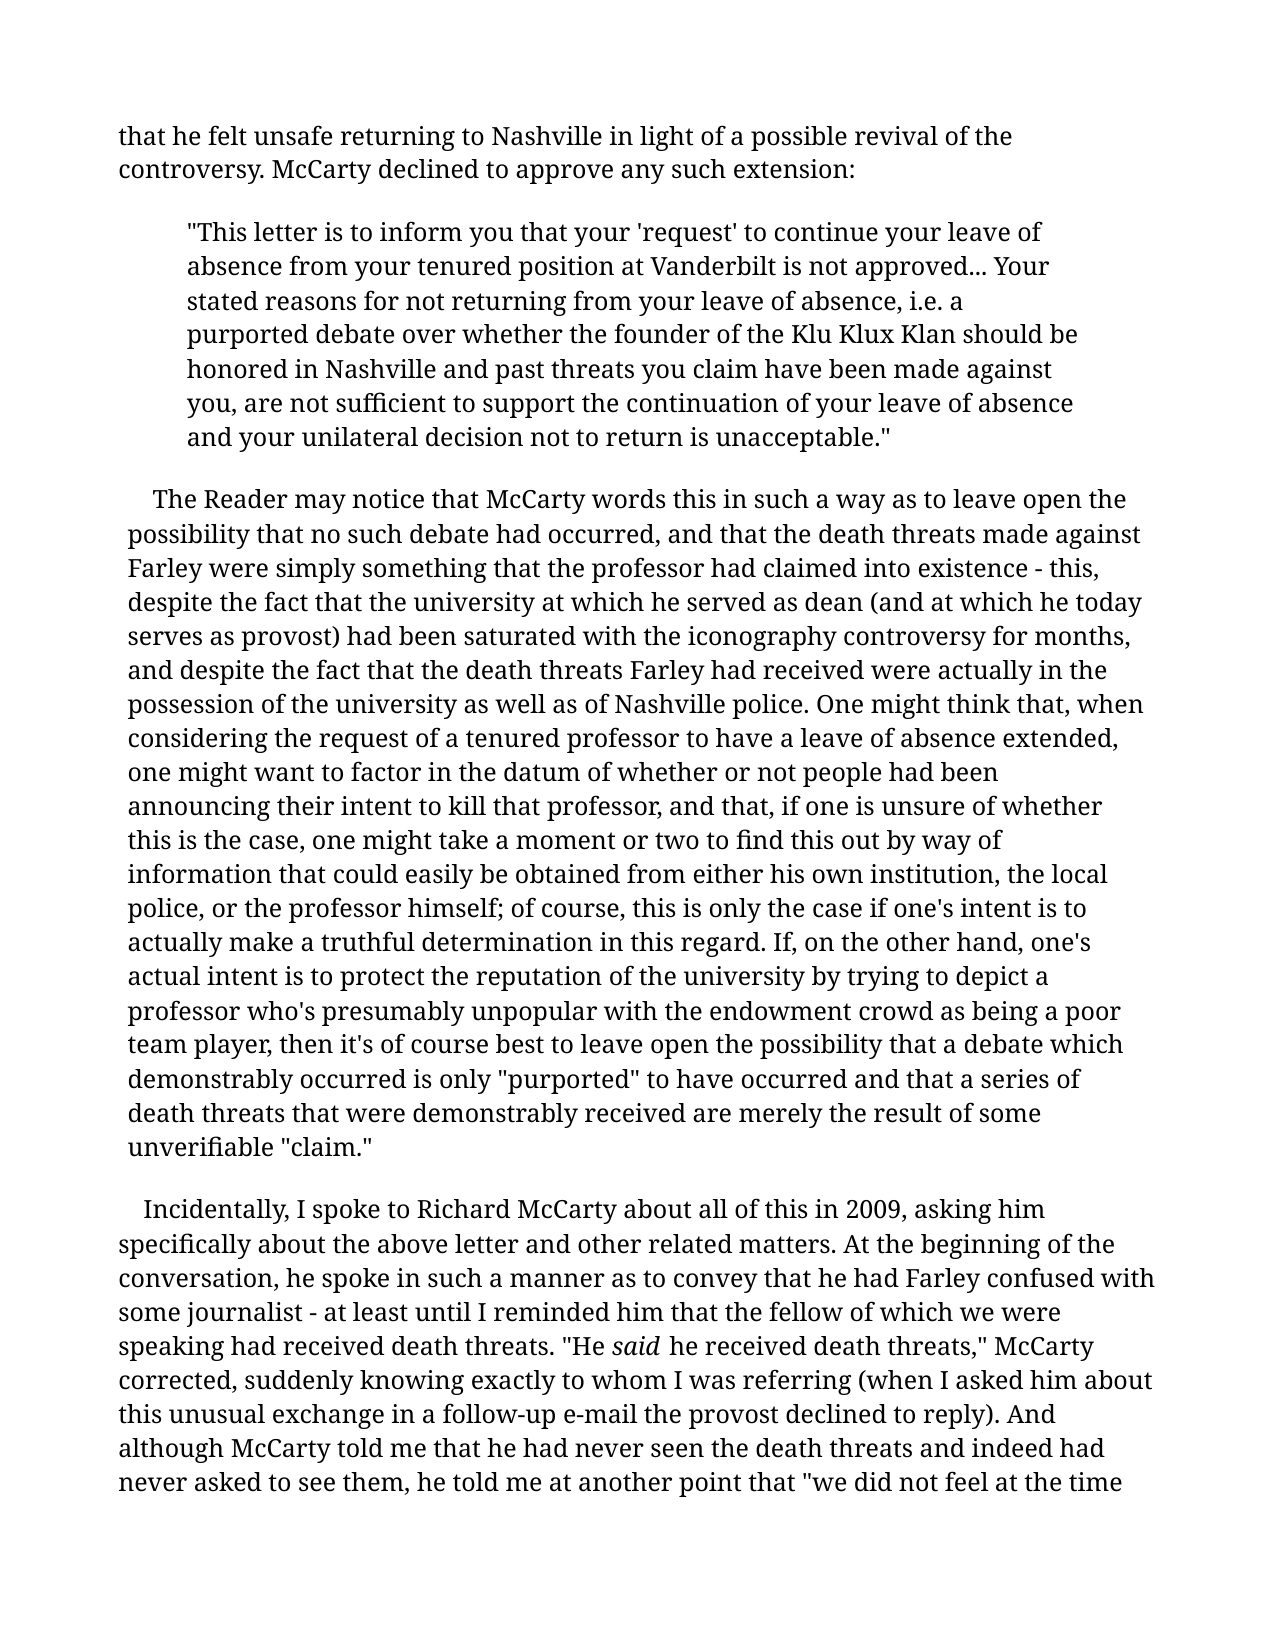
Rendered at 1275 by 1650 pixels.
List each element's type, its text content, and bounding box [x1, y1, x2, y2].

text that he felt unsafe returning to Nashville in light of a possible revival of the controversy. McCarty declined to approve any such extension: [118, 118, 1157, 186]
text Incidentally, I spoke to Richard McCarty about all of this in 2009, asking him specifically about the above letter and other related matters. At the beginning of the conversation, he spoke in such a manner as to convey that he had Farley confused with some journalist - at least until I reminded him that the fellow of which we were speaking had received death threats. "He said he received death threats," McCarty corrected, suddenly knowing exactly to whom I was referring (when I asked him about this unusual exchange in a follow-up e-mail the provost declined to reply). And although McCarty told me that he had never seen the death threats and indeed had never asked to see them, he told me at another point that "we did not feel at the time [118, 1192, 1157, 1499]
text "This letter is to inform you that your 'request' to continue your leave of absence from your tenured position at Vanderbilt is not approved... Your stated reasons for not returning from your leave of absence, i.e. a purported debate over whether the founder of the Klu Klux Klan should be honored in Nashville and past threats you claim have been made against you, are not sufficient to support the continuation of your leave of absence and your unilateral decision not to return is unacceptable." [187, 215, 1088, 453]
text The Reader may notice that McCarty words this in such a way as to leave open the possibility that no such debate had occurred, and that the death threats made against Farley were simply something that the professor had claimed into existence - this, despite the fact that the university at which he served as dean (and at which he today serves as provost) had been saturated with the iconography controversy for months, and despite the fact that the death threats Farley had received were actually in the possession of the university as well as of Nashville police. One might think that, when considering the request of a tenured professor to have a leave of absence extended, one might want to factor in the datum of whether or not people had been announcing their intent to kill that professor, and that, if one is unsure of whether this is the case, one might take a moment or two to find this out by way of information that could easily be obtained from either his own institution, the local police, or the professor himself; of course, this is only the case if one's intent is to actually make a truthful determination in this regard. If, on the other hand, one's actual intent is to protect the reputation of the university by trying to depict a professor who's presumably unpopular with the endowment crowd as being a poor team player, then it's of course best to leave open the possibility that a debate which demonstrably occurred is only "purported" to have occurred and that a series of death threats that were demonstrably received are merely the result of some unverifiable "claim." [127, 482, 1147, 1163]
